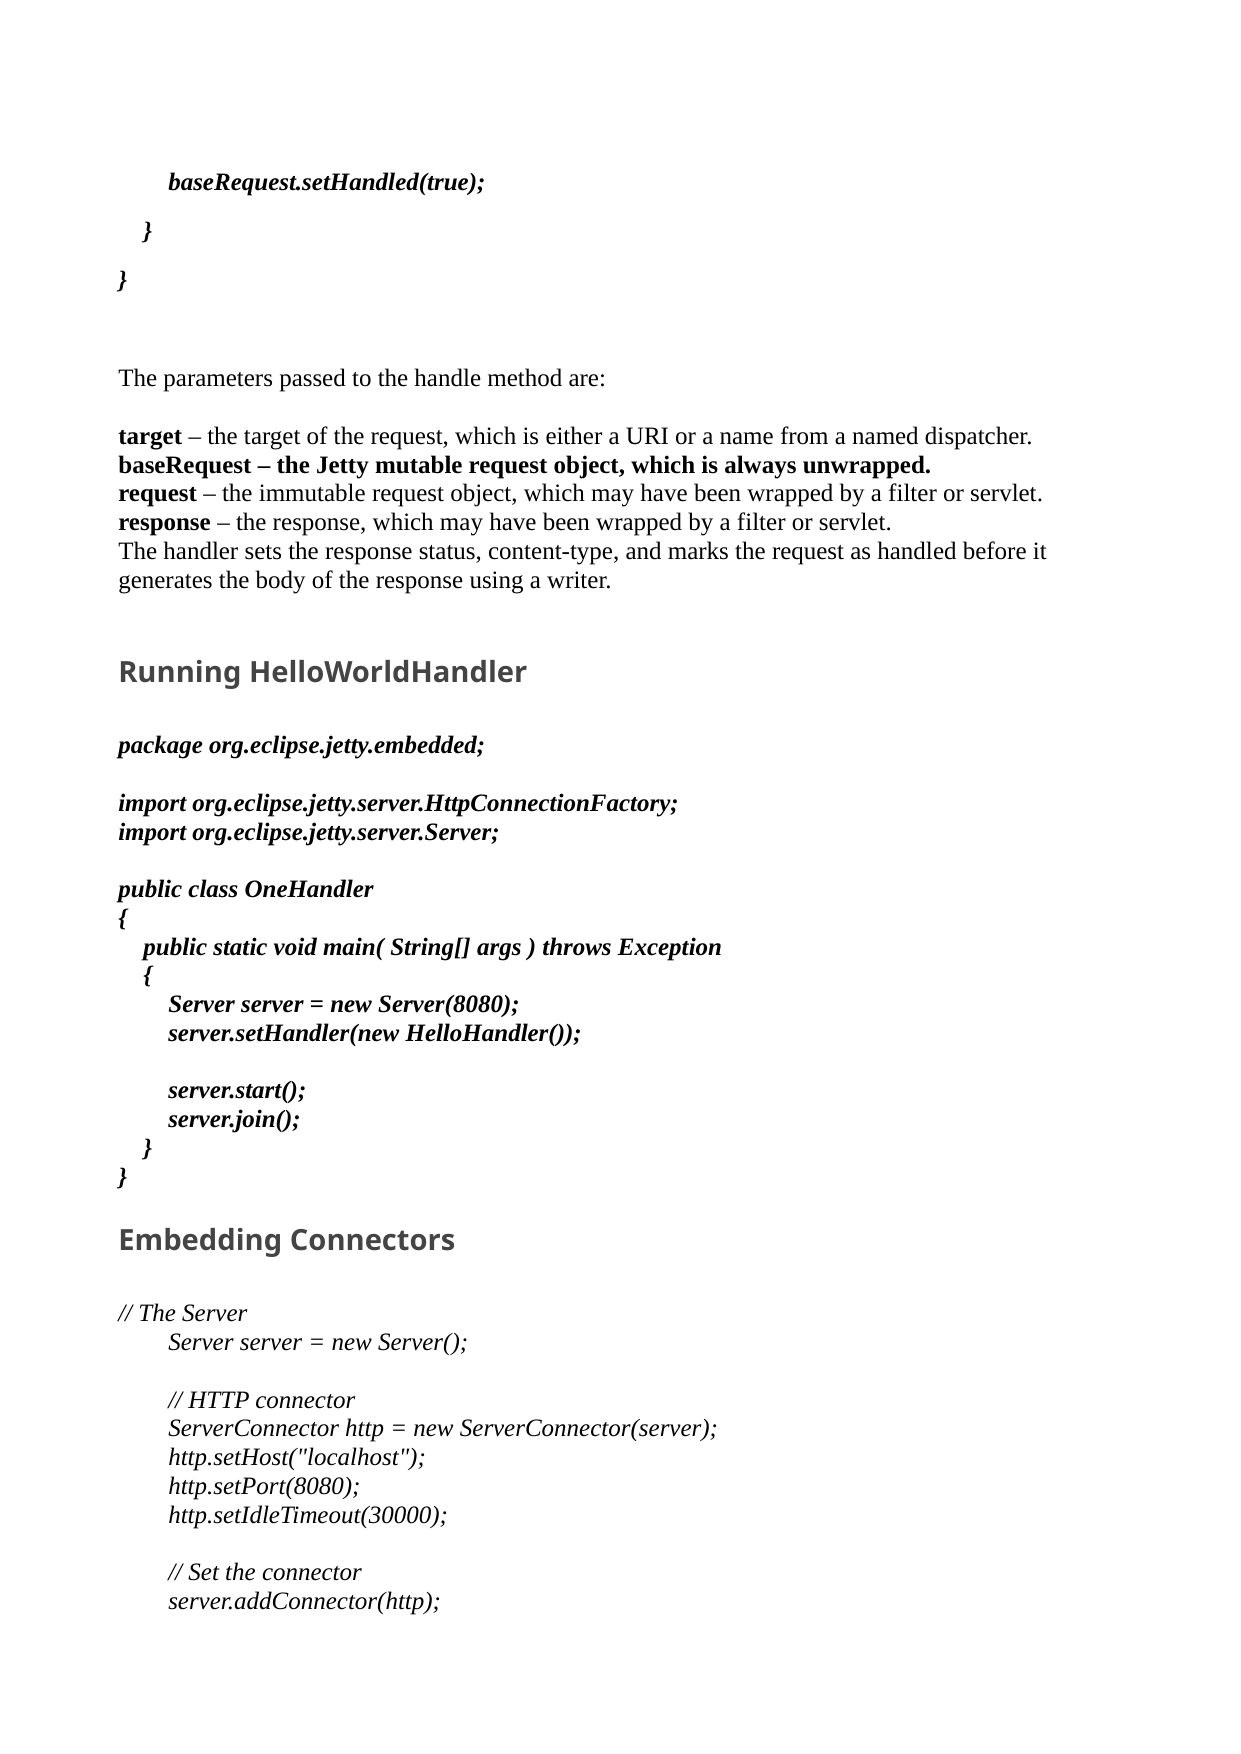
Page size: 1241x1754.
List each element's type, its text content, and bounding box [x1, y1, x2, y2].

text public class OneHandler [118, 874, 1122, 903]
text Running HelloWorldHandler [118, 651, 1122, 691]
text // The Server [118, 1298, 1122, 1327]
text } [118, 265, 1122, 294]
text server.setHandler(new HelloHandler()); [118, 1018, 1122, 1047]
text import org.eclipse.jetty.server.HttpConnectionFactory; [118, 788, 1122, 817]
text response – the response, which may have been wrapped by a filter or servlet. [118, 507, 1122, 536]
text http.setHost("localhost"); [118, 1442, 1122, 1471]
text } [118, 1162, 1122, 1190]
text http.setIdleTimeout(30000); [118, 1500, 1122, 1528]
text The handler sets the response status, content-type, and marks the request as handled before it generates the body of the response using a writer. [118, 536, 1122, 593]
text baseRequest.setHandled(true); [118, 167, 1122, 196]
text baseRequest – the Jetty mutable request object, which is always unwrapped. [118, 450, 1122, 478]
text ServerConnector http = new ServerConnector(server); [118, 1413, 1122, 1442]
text server.join(); [118, 1104, 1122, 1133]
text { [118, 960, 1122, 989]
text http.setPort(8080); [118, 1471, 1122, 1500]
text Server server = new Server(8080); [118, 989, 1122, 1018]
text Embedding Connectors [118, 1219, 1122, 1259]
text } [118, 1133, 1122, 1162]
text // Set the connector [118, 1557, 1122, 1586]
text Server server = new Server(); [118, 1327, 1122, 1356]
text package org.eclipse.jetty.embedded; [118, 730, 1122, 759]
text // HTTP connector [118, 1385, 1122, 1413]
text server.start(); [118, 1075, 1122, 1104]
text target – the target of the request, which is either a URI or a name from a named dispatcher. [118, 421, 1122, 450]
text request – the immutable request object, which may have been wrapped by a filter or servlet. [118, 478, 1122, 507]
text import org.eclipse.jetty.server.Server; [118, 817, 1122, 845]
text The parameters passed to the handle method are: [118, 363, 1122, 392]
text public static void main( String[] args ) throws Exception [118, 932, 1122, 960]
text { [118, 903, 1122, 932]
text } [118, 216, 1122, 245]
text server.addConnector(http); [118, 1586, 1122, 1615]
